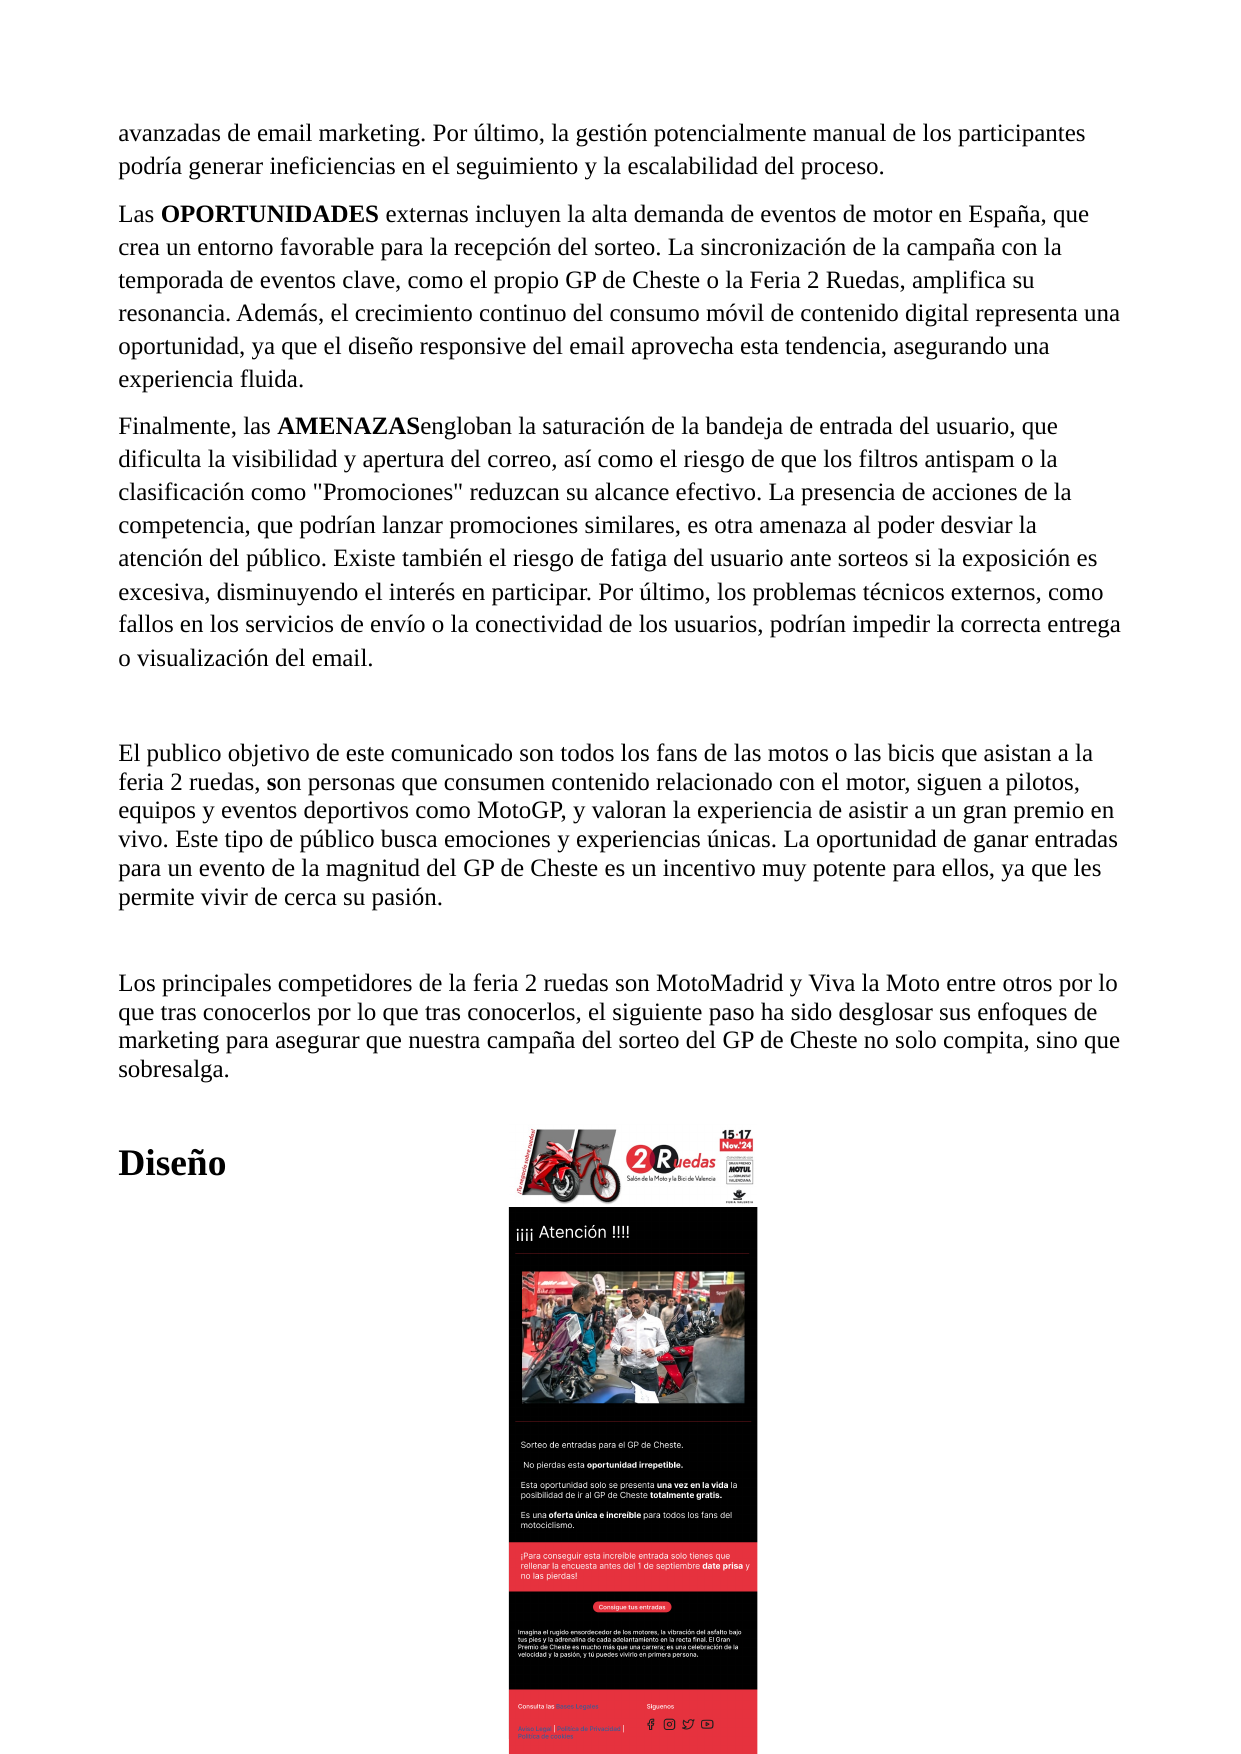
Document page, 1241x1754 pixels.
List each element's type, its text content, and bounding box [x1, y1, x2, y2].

text Los principales competidores de la feria 2 ruedas son MotoMadrid y Viva la Moto entre otros por lo que tras conocerlos por lo que tras conocerlos, el siguiente paso ha sido desglosar sus enfoques de marketing para asegurar que nuestra campaña del sorteo del GP de Cheste no solo compita, sino que sobresalga. [118, 968, 1122, 1083]
text Diseño [118, 1140, 508, 1183]
picture [508, 1124, 758, 1754]
text [758, 1140, 1122, 1183]
text Finalmente, las AMENAZASengloban la saturación de la bandeja de entrada del usuario, que dificulta la visibilidad y apertura del correo, así como el riesgo de que los filtros antispam o la clasificación como "Promociones" reduzcan su alcance efectivo. La presencia de acciones de la competencia, que podrían lanzar promociones similares, es otra amenaza al poder desviar la atención del público. Existe también el riesgo de fatiga del usuario ante sorteos si la exposición es excesiva, disminuyendo el interés en participar. Por último, los problemas técnicos externos, como fallos en los servicios de envío o la conectividad de los usuarios, podrían impedir la correcta entrega o visualización del email. [118, 411, 1122, 671]
text El publico objetivo de este comunicado son todos los fans de las motos o las bicis que asistan a la feria 2 ruedas, son personas que consumen contenido relacionado con el motor, siguen a pilotos, equipos y eventos deportivos como MotoGP, y valoran la experiencia de asistir a un gran premio en vivo. Este tipo de público busca emociones y experiencias únicas. La oportunidad de ganar entradas para un evento de la magnitud del GP de Cheste es un incentivo muy potente para ellos, ya que les permite vivir de cerca su pasión. [118, 738, 1122, 910]
text avanzadas de email marketing. Por último, la gestión potencialmente manual de los participantes podría generar ineficiencias en el seguimiento y la escalabilidad del proceso. [118, 118, 1122, 180]
text Las OPORTUNIDADES externas incluyen la alta demanda de eventos de motor en España, que crea un entorno favorable para la recepción del sorteo. La sincronización de la campaña con la temporada de eventos clave, como el propio GP de Cheste o la Feria 2 Ruedas, amplifica su resonancia. Además, el crecimiento continuo del consumo móvil de contenido digital representa una oportunidad, ya que el diseño responsive del email aprovecha esta tendencia, asegurando una experiencia fluida. [118, 199, 1122, 393]
